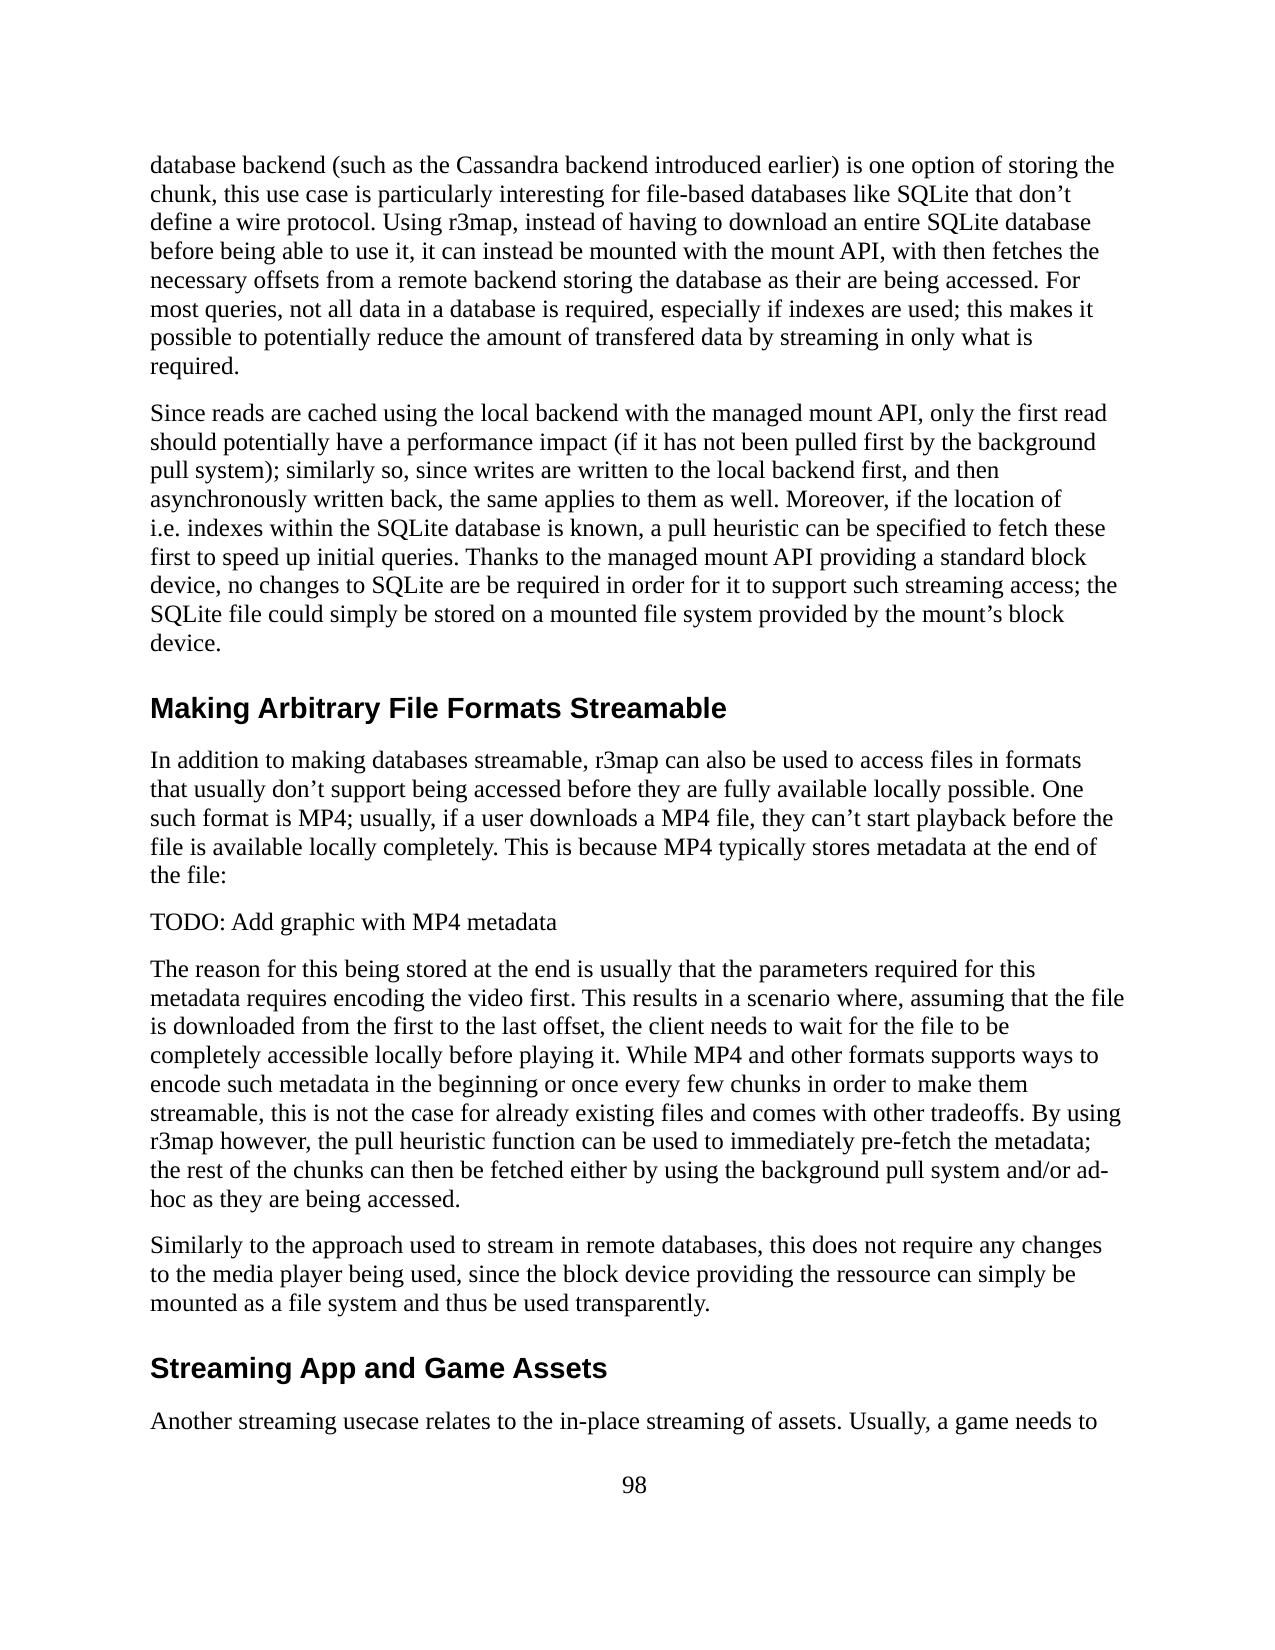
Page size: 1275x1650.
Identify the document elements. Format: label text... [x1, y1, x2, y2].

text In addition to making databases streamable, r3map can also be used to access files in formats that usually don’t support being accessed before they are fully available locally possible. One such format is MP4; usually, if a user downloads a MP4 file, they can’t start playback before the file is available locally completely. This is because MP4 typically stores metadata at the end of the file: [150, 746, 1125, 889]
text database backend (such as the Cassandra backend introduced earlier) is one option of storing the chunk, this use case is particularly interesting for file-based databases like SQLite that don’t define a wire protocol. Using r3map, instead of having to download an entire SQLite database before being able to use it, it can instead be mounted with the mount API, with then fetches the necessary offsets from a remote backend storing the database as their are being accessed. For most queries, not all data in a database is required, especially if indexes are used; this makes it possible to potentially reduce the amount of transfered data by streaming in only what is required. [150, 150, 1125, 380]
text Similarly to the approach used to stream in remote databases, this does not require any changes to the media player being used, since the block device providing the ressource can simply be mounted as a file system and thus be used transparently. [150, 1231, 1125, 1317]
text TODO: Add graphic with MP4 metadata [150, 907, 1125, 936]
subtitle Making Arbitrary File Formats Streamable [150, 691, 1125, 724]
text The reason for this being stored at the end is usually that the parameters required for this metadata requires encoding the video first. This results in a scenario where, assuming that the file is downloaded from the first to the last offset, the client needs to wait for the file to be completely accessible locally before playing it. While MP4 and other formats supports ways to encode such metadata in the beginning or once every few chunks in order to make them streamable, this is not the case for already existing files and comes with other tradeoffs. By using r3map however, the pull heuristic function can be used to immediately pre-fetch the metadata; the rest of the chunks can then be fetched either by using the background pull system and/or ad-hoc as they are being accessed. [150, 954, 1125, 1213]
subtitle Streaming App and Game Assets [150, 1351, 1125, 1384]
text Another streaming usecase relates to the in-place streaming of assets. Usually, a game needs to [150, 1406, 1125, 1434]
text Since reads are cached using the local backend with the managed mount API, only the first read should potentially have a performance impact (if it has not been pulled first by the background pull system); similarly so, since writes are written to the local backend first, and then asynchronously written back, the same applies to them as well. Moreover, if the location of i.e. indexes within the SQLite database is known, a pull heuristic can be specified to fetch these first to speed up initial queries. Thanks to the managed mount API providing a standard block device, no changes to SQLite are be required in order for it to support such streaming access; the SQLite file could simply be stored on a mounted file system provided by the mount’s block device. [150, 398, 1125, 657]
